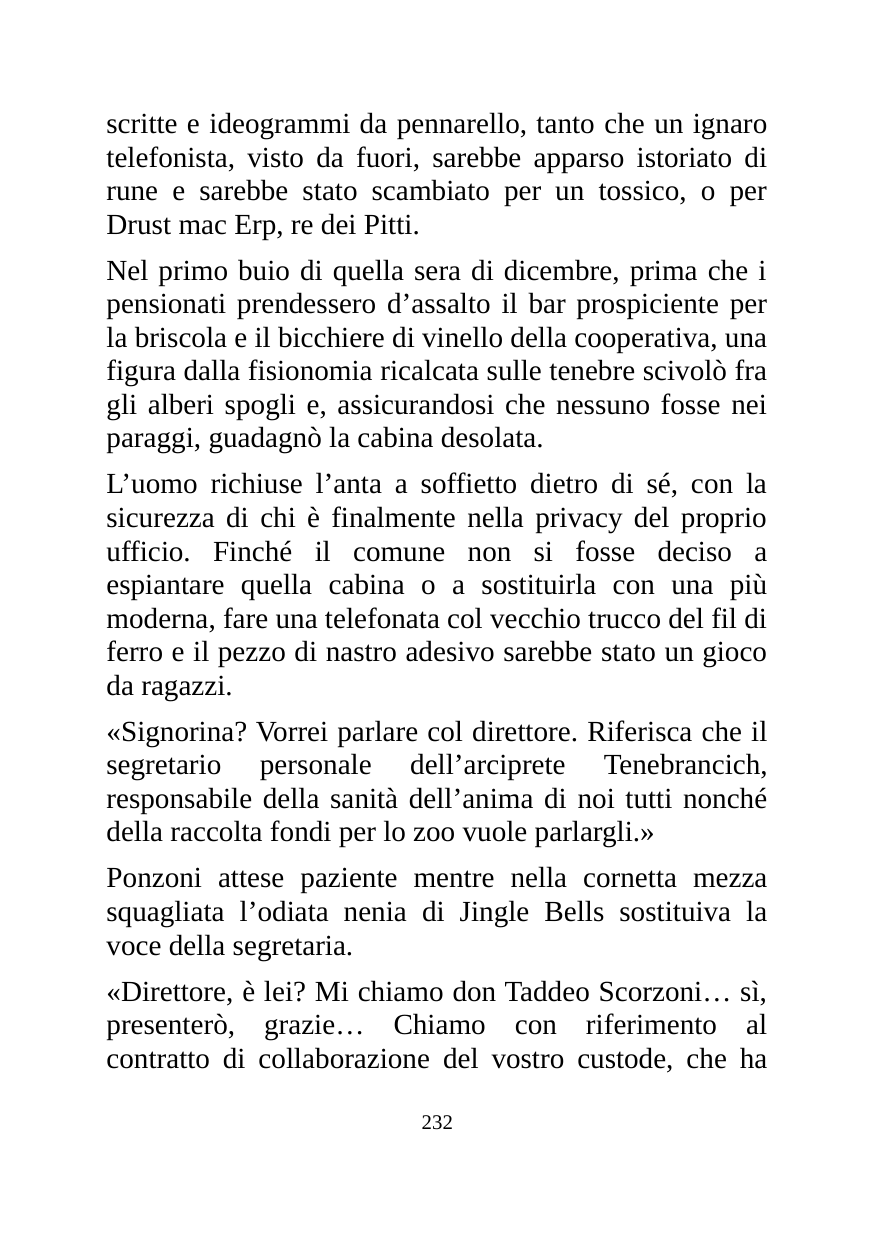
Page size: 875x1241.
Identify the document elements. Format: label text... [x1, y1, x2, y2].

text «Signorina? Vorrei parlare col direttore. Riferisca che il segretario personale dell’arciprete Tenebrancich, responsabile della sanità dell’anima di noi tutti nonché della raccolta fondi per lo zoo vuole parlargli.» [106, 714, 768, 848]
text Ponzoni attese paziente mentre nella cornetta mezza squagliata l’odiata nenia di Jingle Bells sostituiva la voce della segretaria. [106, 861, 768, 961]
text «Direttore, è lei? Mi chiamo don Taddeo Scorzoni… sì, presenterò, grazie… Chiamo con riferimento al contratto di collaborazione del vostro custode, che ha [106, 974, 768, 1074]
text L’uomo richiuse l’anta a soffietto dietro di sé, con la sicurezza di chi è finalmente nella privacy del proprio ufficio. Finché il comune non si fosse deciso a espiantare quella cabina o a sostituirla con una più moderna, fare una telefonata col vecchio trucco del fil di ferro e il pezzo di nastro adesivo sarebbe stato un gioco da ragazzi. [106, 467, 768, 701]
text scritte e ideogrammi da pennarello, tanto che un ignaro telefonista, visto da fuori, sarebbe apparso istoriato di rune e sarebbe stato scambiato per un tossico, o per Drust mac Erp, re dei Pitti. [106, 106, 768, 240]
text Nel primo buio di quella sera di dicembre, prima che i pensionati prendessero d’assalto il bar prospiciente per la briscola e il bicchiere di vinello della cooperativa, una figura dalla fisionomia ricalcata sulle tenebre scivolò fra gli alberi spogli e, assicurandosi che nessuno fosse nei paraggi, guadagnò la cabina desolata. [106, 253, 768, 454]
